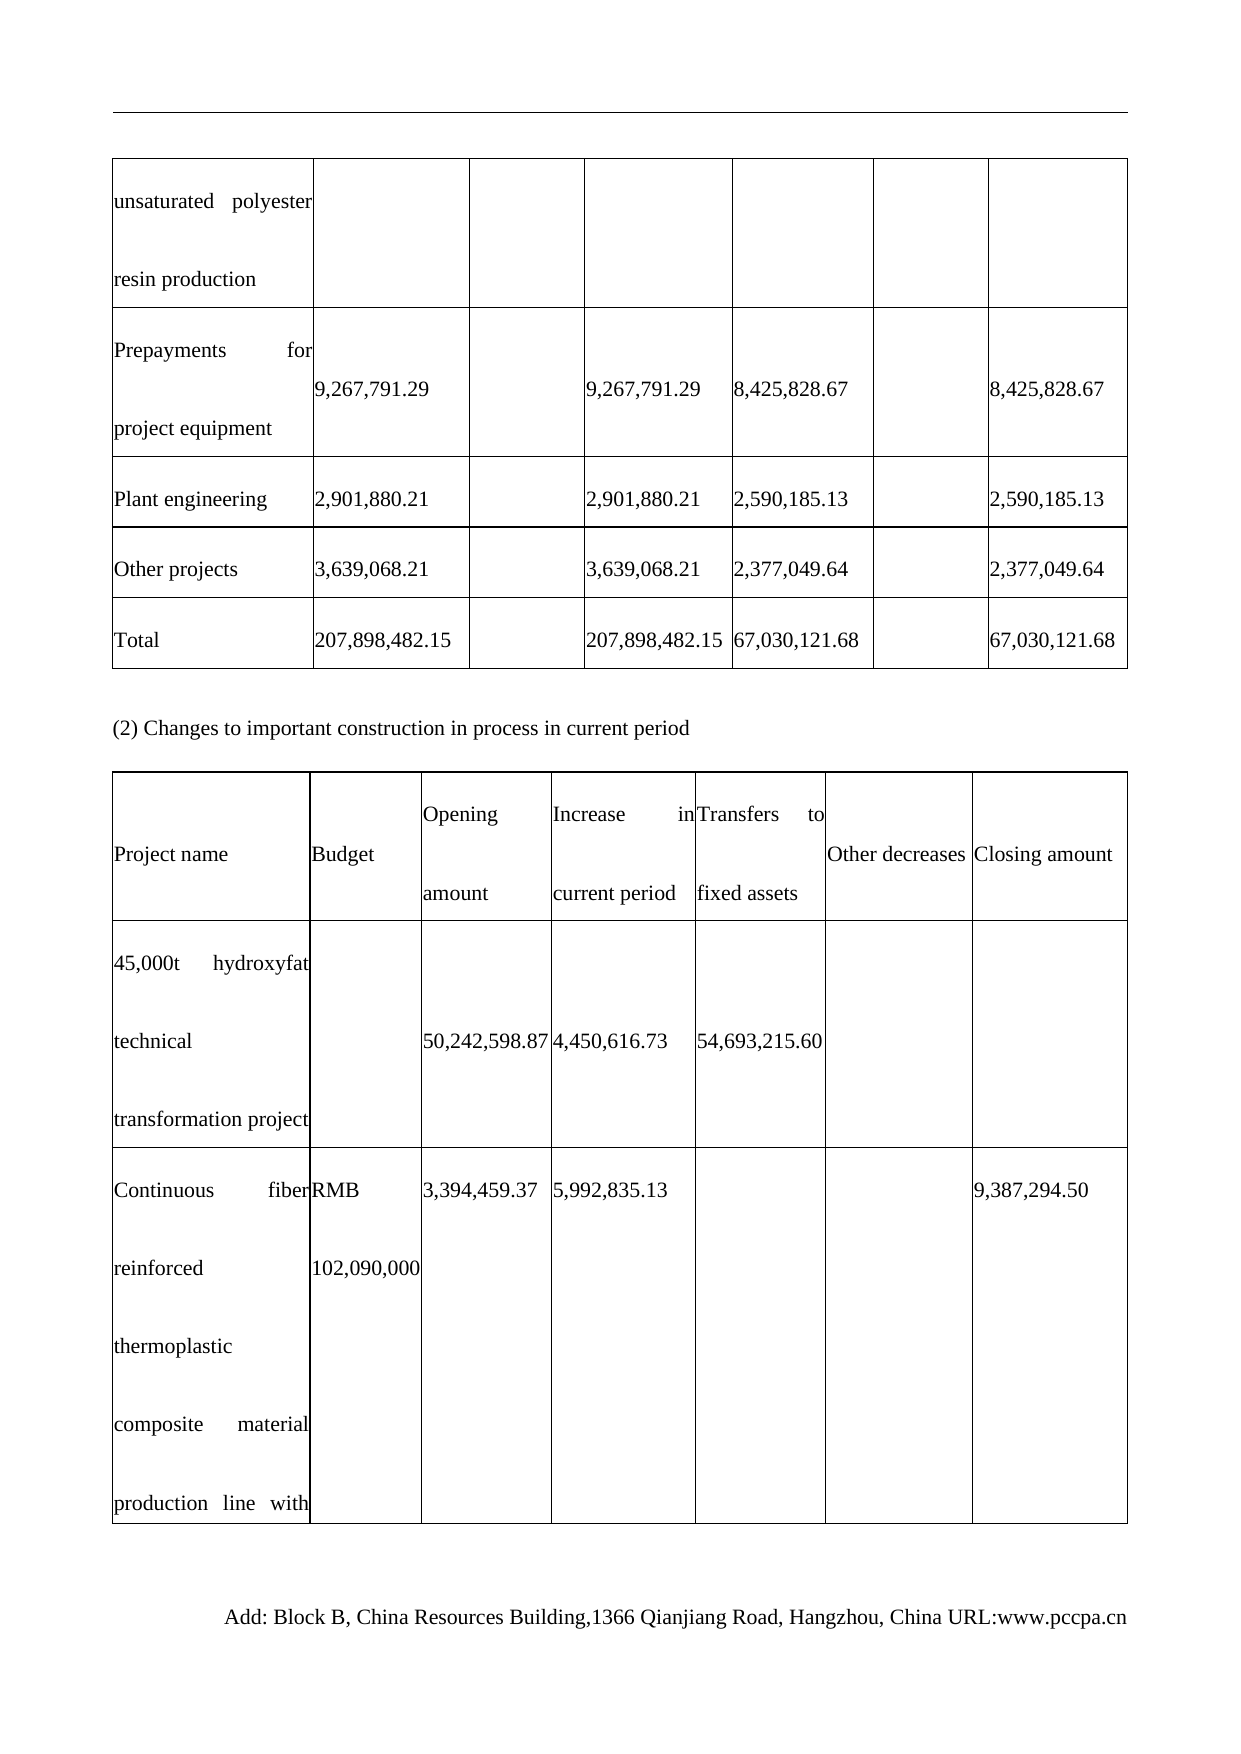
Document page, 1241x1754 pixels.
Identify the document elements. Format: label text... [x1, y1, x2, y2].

table_cell 9,267,791.29 [585, 308, 732, 456]
table_cell Prepayments for project equipment [113, 308, 313, 456]
table_cell [874, 528, 988, 597]
table_cell [470, 598, 584, 668]
table_cell [470, 528, 584, 597]
table_cell 2,590,185.13 [733, 457, 873, 526]
table_cell 67,030,121.68 [989, 598, 1127, 668]
table_cell 3,394,459.37 [422, 1148, 551, 1523]
table_cell [314, 159, 469, 307]
table_cell [874, 598, 988, 668]
table_cell [826, 1148, 972, 1523]
table_header Budget [311, 773, 421, 920]
table_cell 2,590,185.13 [989, 457, 1127, 526]
table_cell [826, 921, 972, 1147]
table_cell Other projects [113, 528, 313, 597]
table_cell 8,425,828.67 [989, 308, 1127, 456]
table_cell 9,267,791.29 [314, 308, 469, 456]
table_cell 2,377,049.64 [989, 528, 1127, 597]
table_cell 54,693,215.60 [696, 921, 825, 1147]
table_cell [311, 921, 421, 1147]
table_header Transfers to fixed assets [696, 773, 825, 920]
table_cell 207,898,482.15 [585, 598, 732, 668]
table_header Other decreases [826, 773, 972, 920]
table_cell 45,000t hydroxyfat technical transformation project [113, 921, 309, 1147]
table_header Opening amount [422, 773, 551, 920]
text (2) Changes to important construction in process in current period [112, 686, 1128, 748]
table_cell Total [113, 598, 313, 668]
table_cell 50,242,598.87 [422, 921, 551, 1147]
table_cell 207,898,482.15 [314, 598, 469, 668]
table_cell Plant engineering [113, 457, 313, 526]
table_cell unsaturated polyester resin production [113, 159, 313, 307]
table_cell [989, 159, 1127, 307]
table_cell 67,030,121.68 [733, 598, 873, 668]
table_cell [470, 457, 584, 526]
table_cell [470, 159, 584, 307]
table_cell RMB 102,090,000 [311, 1148, 421, 1523]
table_cell [874, 159, 988, 307]
table_header Increase in current period [552, 773, 695, 920]
table_header Project name [113, 773, 309, 920]
table_cell Continuous fiber reinforced thermoplastic composite material production line with [113, 1148, 309, 1523]
table_cell [733, 159, 873, 307]
table_header Closing amount [973, 773, 1127, 920]
table_cell 3,639,068.21 [585, 528, 732, 597]
table_cell [470, 308, 584, 456]
table_cell 2,377,049.64 [733, 528, 873, 597]
table_cell 2,901,880.21 [314, 457, 469, 526]
table_cell 8,425,828.67 [733, 308, 873, 456]
table_cell 4,450,616.73 [552, 921, 695, 1147]
table_cell 9,387,294.50 [973, 1148, 1127, 1523]
table_cell [696, 1148, 825, 1523]
table_cell [874, 308, 988, 456]
table_cell [874, 457, 988, 526]
table_cell [585, 159, 732, 307]
table_cell [973, 921, 1127, 1147]
table_cell 5,992,835.13 [552, 1148, 695, 1523]
table_cell 3,639,068.21 [314, 528, 469, 597]
table_cell 2,901,880.21 [585, 457, 732, 526]
